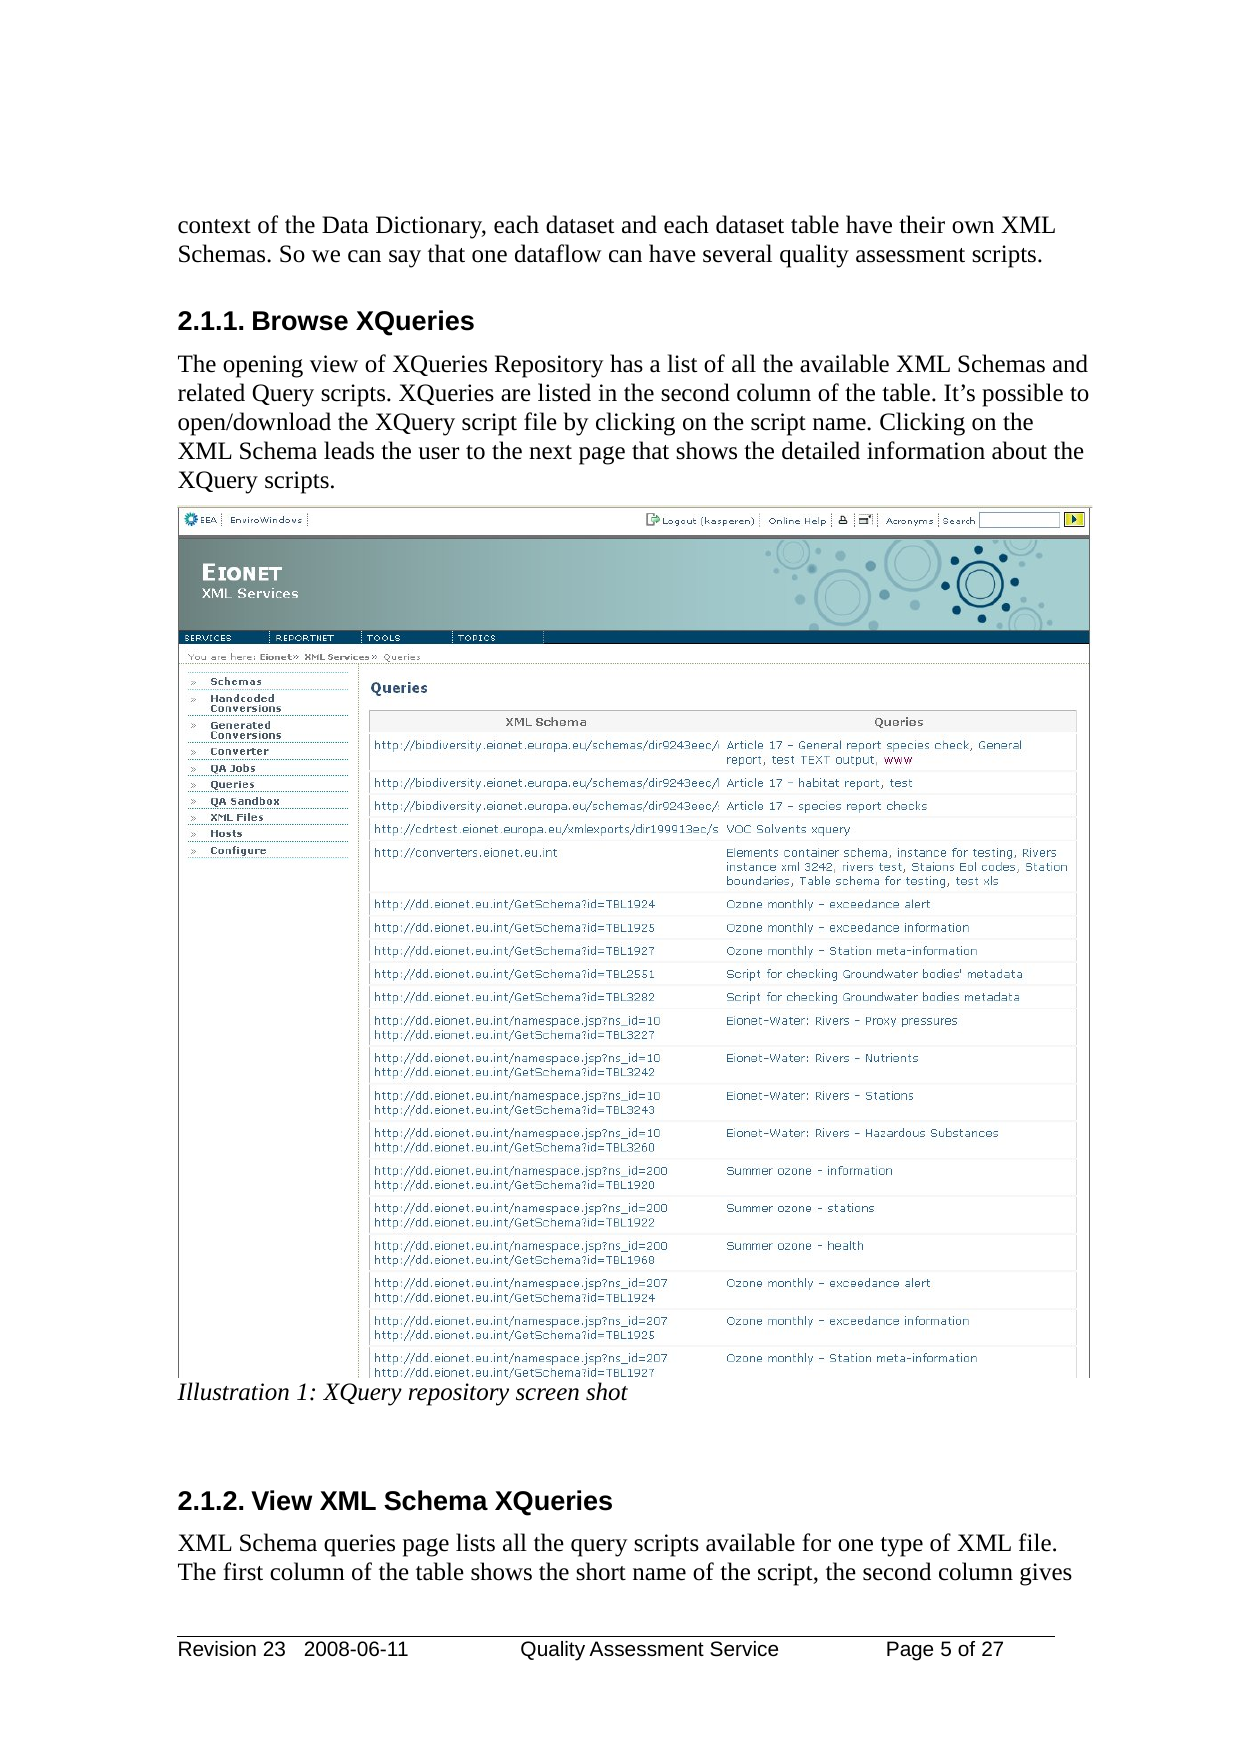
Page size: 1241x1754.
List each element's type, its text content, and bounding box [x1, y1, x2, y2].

text XML Schema queries page lists all the query scripts available for one type of XML file. The first column of the table shows the short name of the script, the second column gives [177, 1528, 1092, 1586]
text Illustration 1: XQuery repository screen shot [177, 1378, 1092, 1406]
subtitle View XML Schema XQueries [177, 1485, 1092, 1516]
text The opening view of XQueries Repository has a list of all the available XML Schemas and related Query scripts. XQueries are listed in the second column of the table. It’s possible to open/download the XQuery script file by clicking on the script name. Clicking on the XML Schema leads the user to the next page that shows the detailed information about the XQuery scripts. [177, 349, 1092, 494]
subtitle Browse XQueries [177, 305, 1092, 336]
text context of the Data Dictionary, each dataset and each dataset table have their own XML Schemas. So we can say that one dataflow can have several quality assessment scripts. [177, 210, 1092, 268]
picture [177, 505, 1093, 1378]
